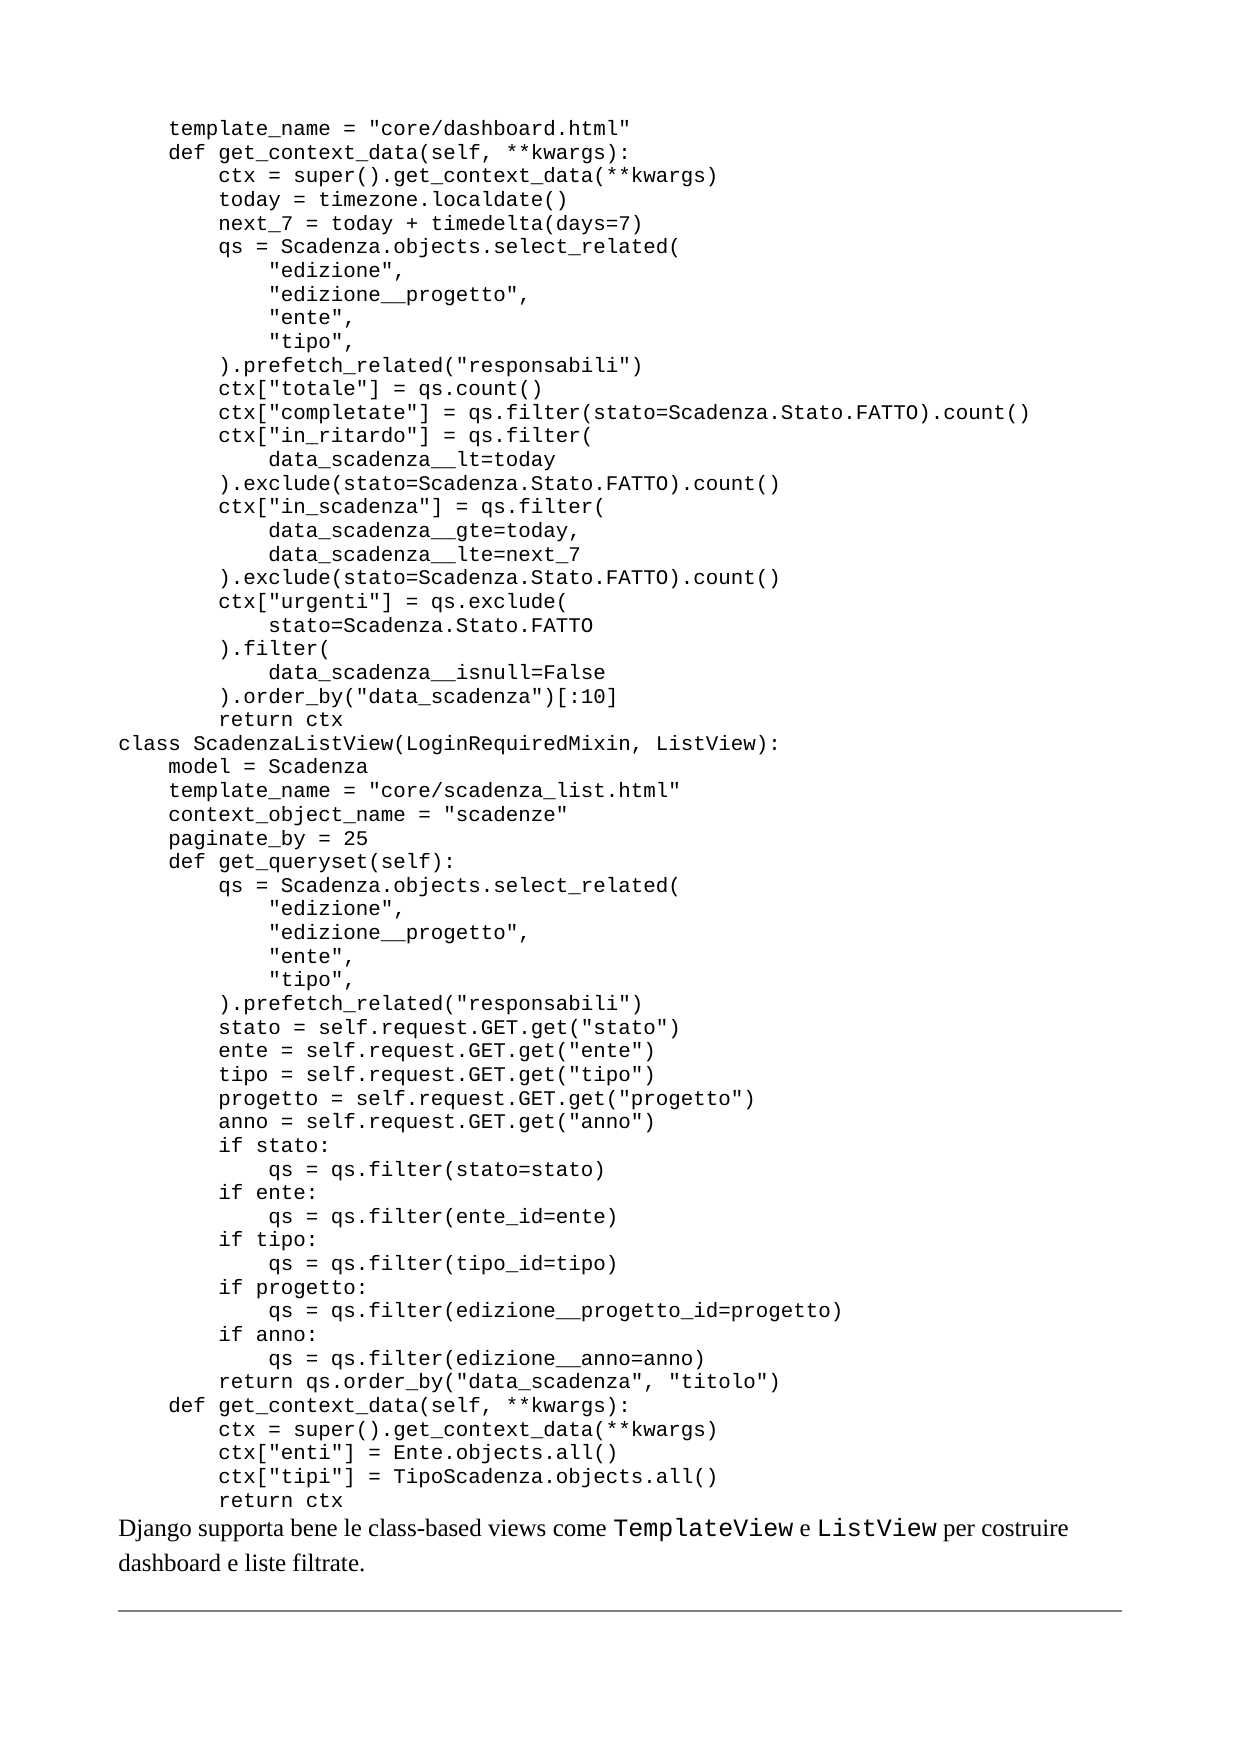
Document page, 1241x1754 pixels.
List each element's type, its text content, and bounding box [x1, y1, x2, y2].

text qs = qs.filter(edizione__anno=anno) [118, 1348, 1122, 1371]
text template_name = "core/scadenza_list.html" [118, 780, 1122, 804]
text data_scadenza__gte=today, [118, 520, 1122, 544]
text class ScadenzaListView(LoginRequiredMixin, ListView): [118, 733, 1122, 757]
text qs = qs.filter(stato=stato) [118, 1158, 1122, 1182]
text qs = Scadenza.objects.select_related( [118, 236, 1122, 260]
text ctx = super().get_context_data(**kwargs) [118, 165, 1122, 189]
text def get_context_data(self, **kwargs): [118, 142, 1122, 165]
text anno = self.request.GET.get("anno") [118, 1111, 1122, 1135]
text tipo = self.request.GET.get("tipo") [118, 1064, 1122, 1088]
text data_scadenza__lt=today [118, 449, 1122, 473]
text qs = qs.filter(edizione__progetto_id=progetto) [118, 1300, 1122, 1324]
text ctx["tipi"] = TipoScadenza.objects.all() [118, 1466, 1122, 1489]
text template_name = "core/dashboard.html" [118, 118, 1122, 142]
text "ente", [118, 307, 1122, 331]
text progetto = self.request.GET.get("progetto") [118, 1088, 1122, 1111]
text "edizione", [118, 898, 1122, 922]
text def get_context_data(self, **kwargs): [118, 1395, 1122, 1419]
text "tipo", [118, 331, 1122, 354]
text "edizione__progetto", [118, 284, 1122, 307]
text if progetto: [118, 1277, 1122, 1300]
text return ctx [118, 709, 1122, 733]
text if stato: [118, 1135, 1122, 1158]
text Django supporta bene le class-based views come TemplateView e ListView per costruire dashboard e liste filtrate. [118, 1513, 1122, 1577]
text "edizione", [118, 260, 1122, 284]
text if ente: [118, 1182, 1122, 1206]
text ctx["totale"] = qs.count() [118, 378, 1122, 402]
text paginate_by = 25 [118, 827, 1122, 851]
text ctx["in_ritardo"] = qs.filter( [118, 426, 1122, 449]
text data_scadenza__isnull=False [118, 662, 1122, 686]
text ctx["urgenti"] = qs.exclude( [118, 591, 1122, 615]
text ente = self.request.GET.get("ente") [118, 1040, 1122, 1064]
text today = timezone.localdate() [118, 189, 1122, 213]
text ).exclude(stato=Scadenza.Stato.FATTO).count() [118, 473, 1122, 496]
text next_7 = today + timedelta(days=7) [118, 213, 1122, 236]
text stato=Scadenza.Stato.FATTO [118, 615, 1122, 638]
text ctx["in_scadenza"] = qs.filter( [118, 496, 1122, 520]
text ).prefetch_related("responsabili") [118, 354, 1122, 378]
text ctx["enti"] = Ente.objects.all() [118, 1442, 1122, 1466]
text ).filter( [118, 638, 1122, 662]
text model = Scadenza [118, 757, 1122, 780]
text return qs.order_by("data_scadenza", "titolo") [118, 1371, 1122, 1395]
text def get_queryset(self): [118, 851, 1122, 875]
text ).exclude(stato=Scadenza.Stato.FATTO).count() [118, 567, 1122, 591]
text ctx = super().get_context_data(**kwargs) [118, 1419, 1122, 1442]
text qs = Scadenza.objects.select_related( [118, 875, 1122, 898]
text context_object_name = "scadenze" [118, 804, 1122, 827]
text qs = qs.filter(tipo_id=tipo) [118, 1253, 1122, 1277]
text "ente", [118, 946, 1122, 969]
text ctx["completate"] = qs.filter(stato=Scadenza.Stato.FATTO).count() [118, 402, 1122, 426]
text data_scadenza__lte=next_7 [118, 544, 1122, 567]
text qs = qs.filter(ente_id=ente) [118, 1206, 1122, 1229]
text if anno: [118, 1324, 1122, 1348]
text "tipo", [118, 969, 1122, 993]
text return ctx [118, 1489, 1122, 1513]
text if tipo: [118, 1229, 1122, 1253]
text ).prefetch_related("responsabili") [118, 993, 1122, 1017]
text ).order_by("data_scadenza")[:10] [118, 686, 1122, 709]
text "edizione__progetto", [118, 922, 1122, 946]
text stato = self.request.GET.get("stato") [118, 1017, 1122, 1040]
